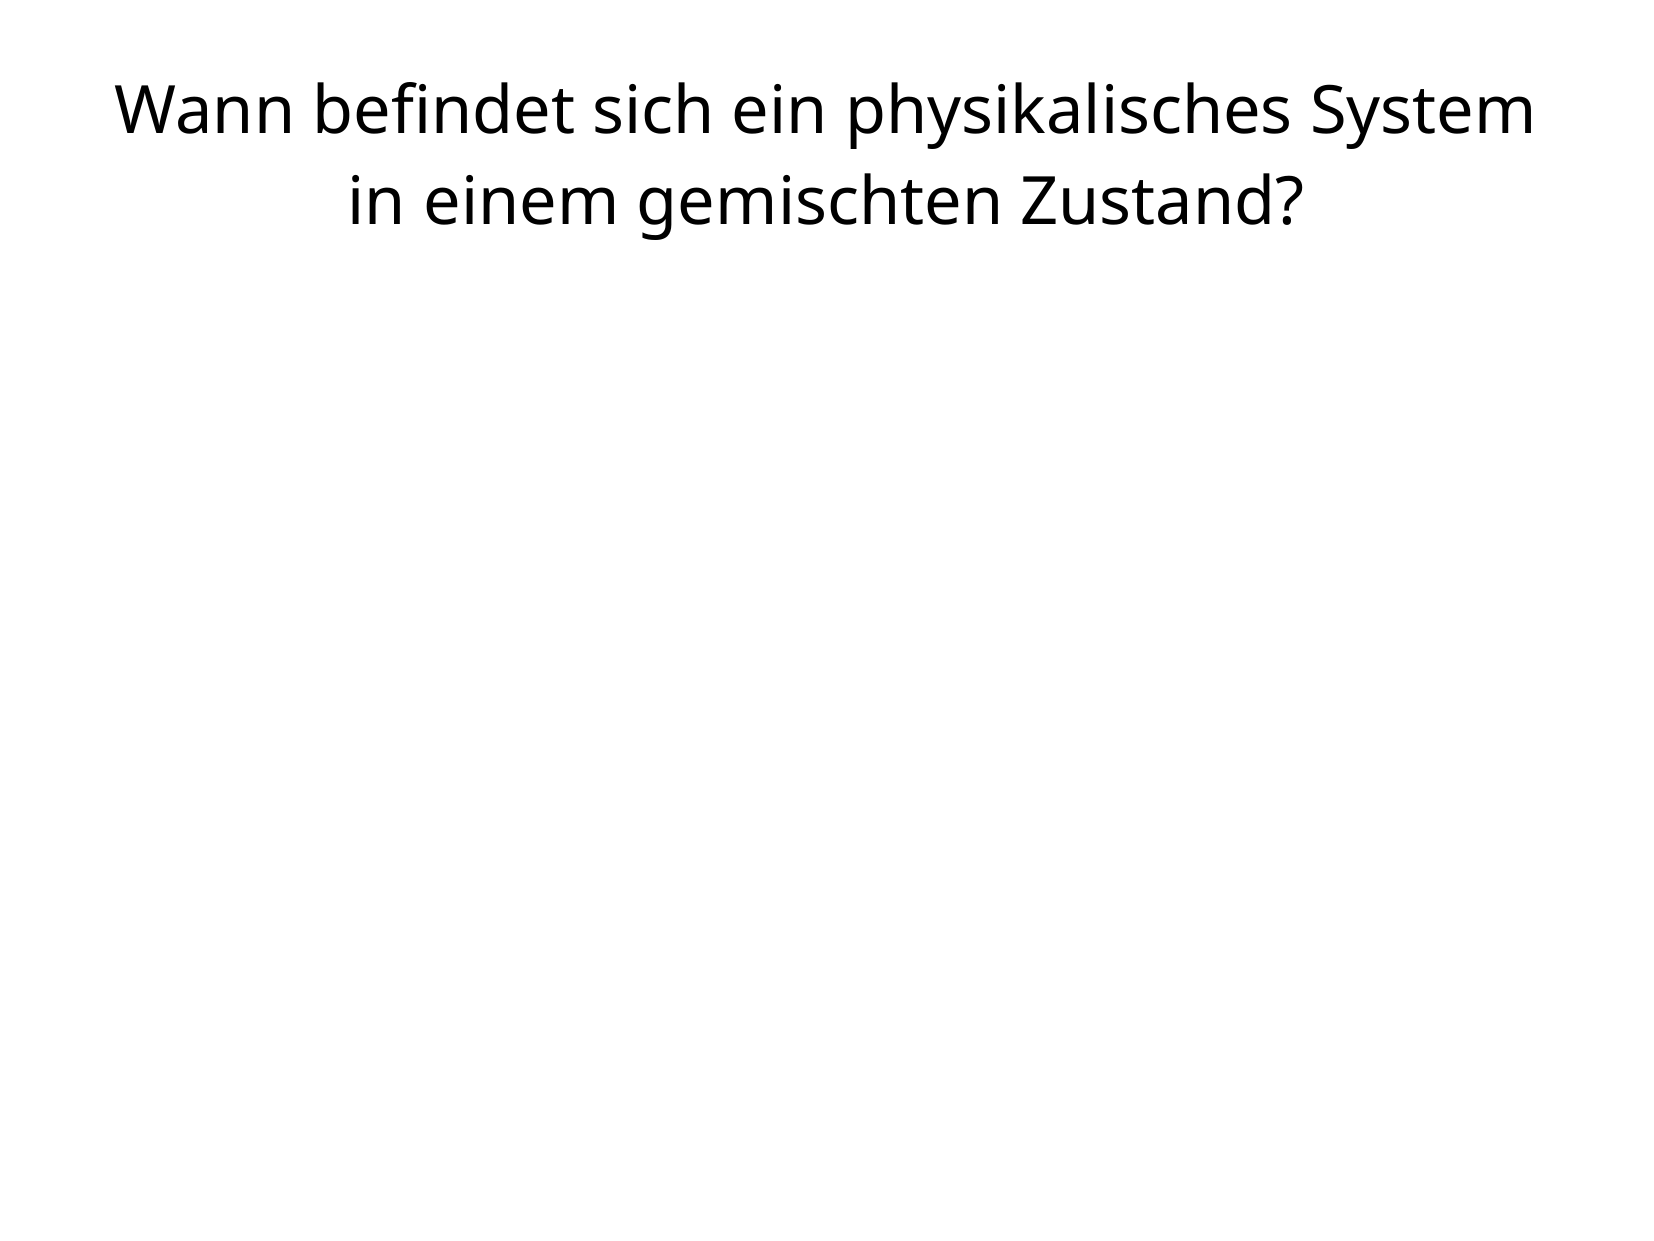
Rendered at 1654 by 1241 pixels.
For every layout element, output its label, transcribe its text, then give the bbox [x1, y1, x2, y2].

title Wann befindet sich ein physikalisches System in einem gemischten Zustand? [82, 49, 1571, 257]
